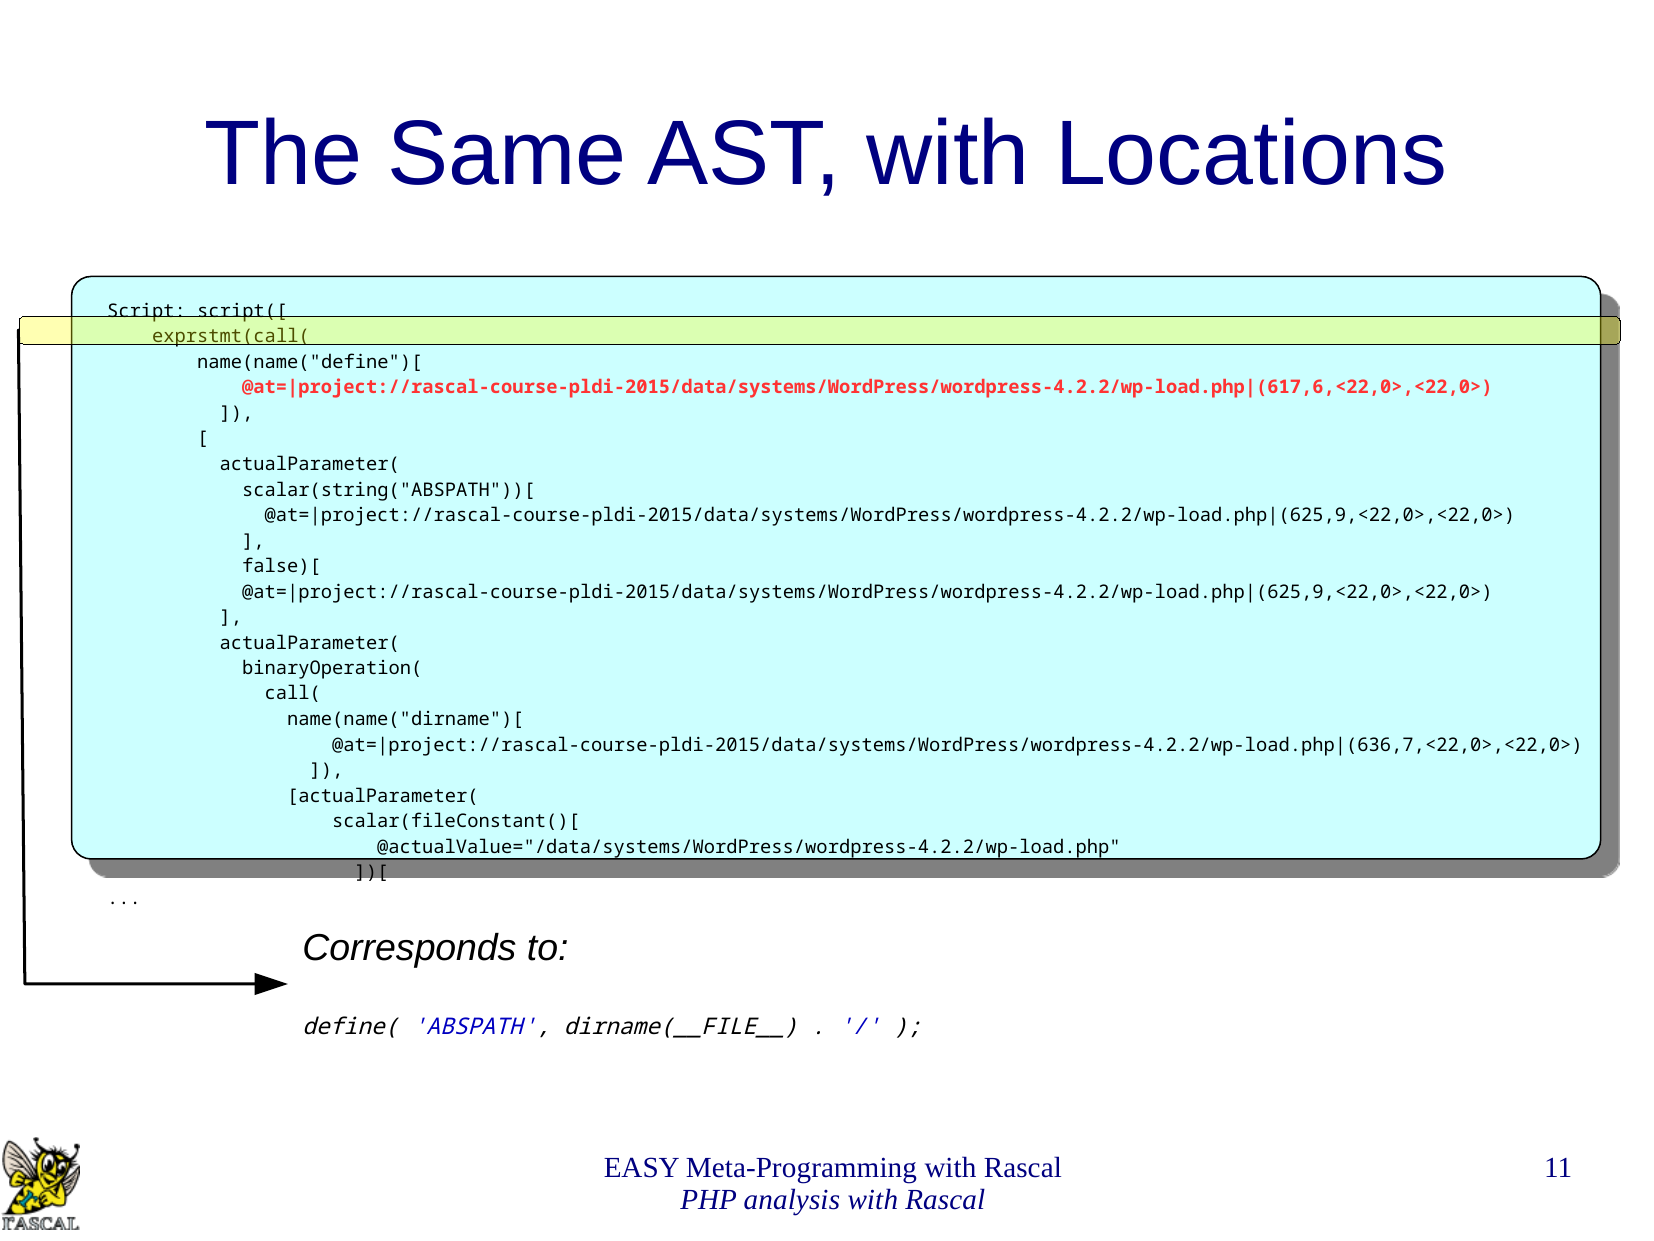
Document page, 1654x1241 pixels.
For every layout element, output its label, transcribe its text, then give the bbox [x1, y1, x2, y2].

text_box [19, 276, 1621, 859]
text_box Script: script([ exprstmt(call( name(name("define")[ @at=|project://rascal-course-pldi-2015/data/systems/WordPress/wordpress-4.2.2/wp-load.php|(617,6,<22,0>,<22,0>) ]), [ actualParameter( scalar(string("ABSPATH"))[ @at=|project://rascal-course-pldi-2015/data/systems/WordPress/wordpress-4.2.2/wp-load.php|(625,9,<22,0>,<22,0>) ], false)[ @at=|project://rascal-course-pldi-2015/data/systems/WordPress/wordpress-4.2.2/wp-load.php|(625,9,<22,0>,<22,0>) ], actualParameter( binaryOperation( call( name(name("dirname")[ @at=|project://rascal-course-pldi-2015/data/systems/WordPress/wordpress-4.2.2/wp-load.php|(636,7,<22,0>,<22,0>) ]), [actualParameter( scalar(fileConstant()[ @actualValue="/data/systems/WordPress/wordpress-4.2.2/wp-load.php" ])[ ... [92, 290, 1654, 1241]
title The Same AST, with Locations [82, 49, 1571, 257]
picture [1, 1137, 80, 1230]
text_box Corresponds to: define( 'ABSPATH', dirname(__FILE__) . '/' ); [287, 918, 1245, 1046]
